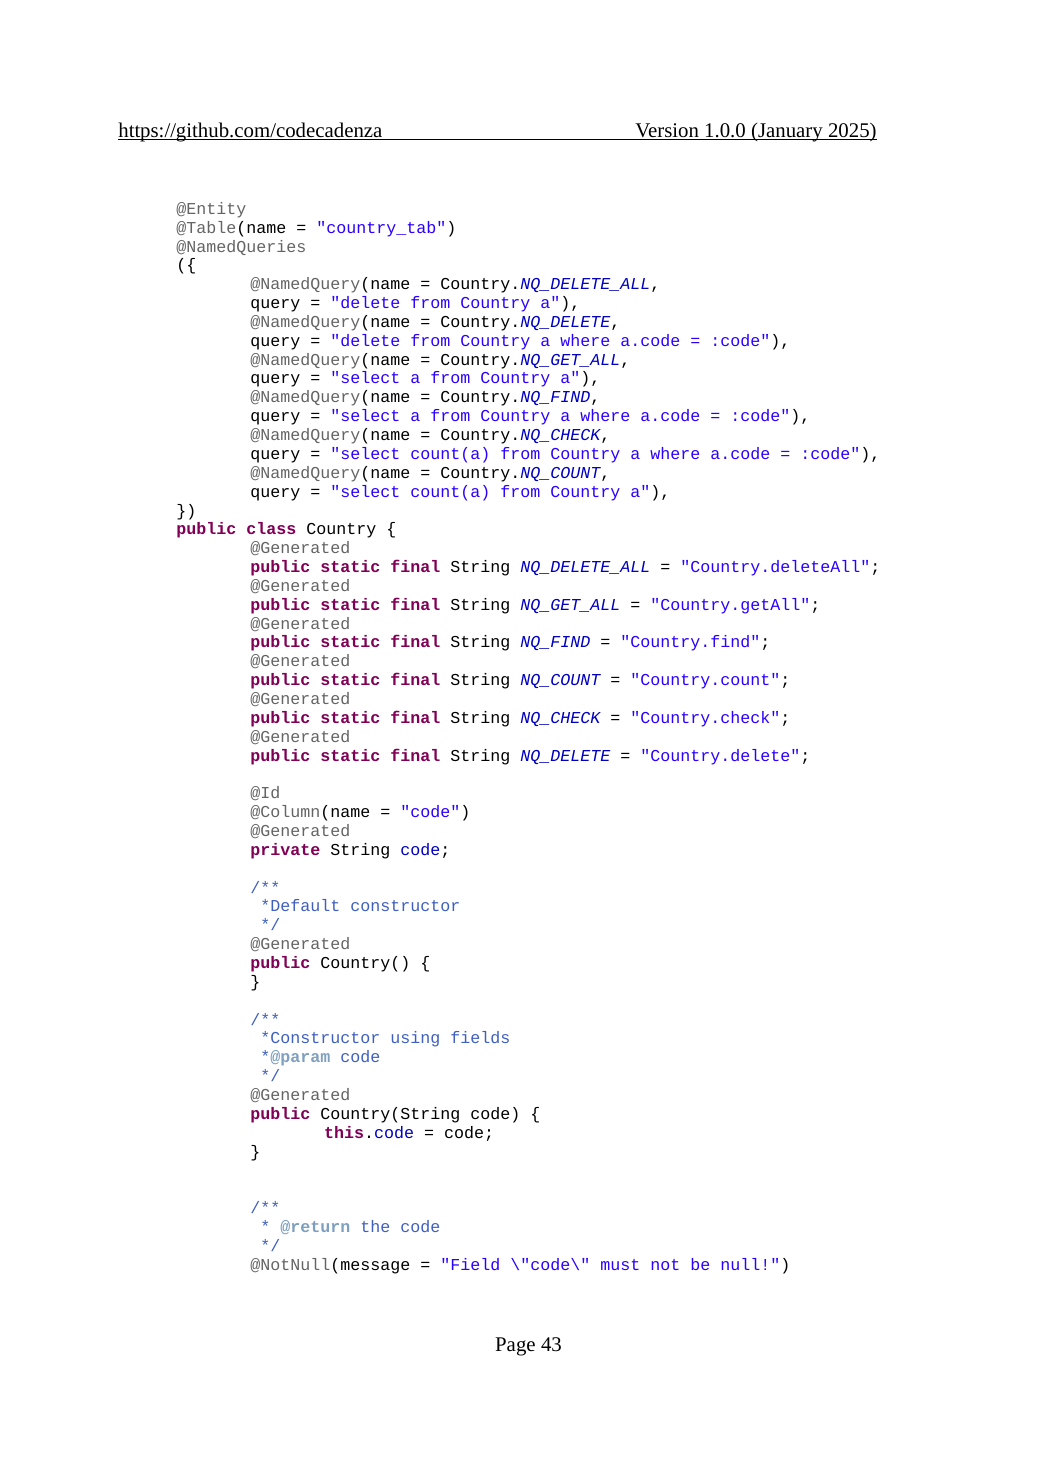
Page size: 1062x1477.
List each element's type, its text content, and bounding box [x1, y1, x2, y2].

text *Constructor using fields [176, 1030, 944, 1049]
text public Country() { [176, 954, 944, 973]
text query = "delete from Country a"), [176, 295, 944, 313]
text query = "select count(a) from Country a where a.code = :code"), [176, 446, 944, 464]
text *@param code [176, 1049, 944, 1068]
text public static final String NQ_FIND = "Country.find"; [176, 634, 944, 653]
text private String code; [176, 841, 944, 860]
text public static final String NQ_GET_ALL = "Country.getAll"; [176, 596, 944, 615]
text public Country(String code) { [176, 1105, 944, 1124]
text @Column(name = "code") [176, 804, 944, 823]
text @Id [176, 785, 944, 804]
text @Generated [176, 823, 944, 841]
text query = "delete from Country a where a.code = :code"), [176, 332, 944, 351]
text public static final String NQ_CHECK = "Country.check"; [176, 709, 944, 728]
text public static final String NQ_COUNT = "Country.count"; [176, 672, 944, 691]
text @Generated [176, 540, 944, 559]
text /** [176, 879, 944, 898]
text * @return the code [176, 1218, 944, 1237]
text */ [176, 1068, 944, 1087]
text }) [176, 502, 944, 521]
text @NamedQuery(name = Country.NQ_DELETE_ALL, [176, 276, 944, 295]
text @NamedQuery(name = Country.NQ_CHECK, [176, 427, 944, 446]
text @NamedQuery(name = Country.NQ_COUNT, [176, 464, 944, 483]
text } [176, 1143, 944, 1162]
text public class Country { [176, 521, 944, 540]
text @NamedQuery(name = Country.NQ_FIND, [176, 389, 944, 408]
text @Table(name = "country_tab") [176, 219, 944, 238]
text @NamedQuery(name = Country.NQ_DELETE, [176, 313, 944, 332]
text @Generated [176, 691, 944, 709]
text @NotNull(message = "Field \"code\" must not be null!") [176, 1256, 944, 1275]
text @Generated [176, 653, 944, 672]
text /** [176, 1011, 944, 1030]
text public static final String NQ_DELETE_ALL = "Country.deleteAll"; [176, 559, 944, 577]
text query = "select a from Country a where a.code = :code"), [176, 408, 944, 427]
text @Generated [176, 728, 944, 747]
text */ [176, 1237, 944, 1256]
text @NamedQueries [176, 238, 944, 257]
text public static final String NQ_DELETE = "Country.delete"; [176, 747, 944, 766]
text this.code = code; [176, 1124, 944, 1143]
text @Generated [176, 577, 944, 596]
text ({ [176, 257, 944, 276]
text query = "select count(a) from Country a"), [176, 483, 944, 502]
text @Generated [176, 615, 944, 634]
text */ [176, 917, 944, 936]
text *Default constructor [176, 898, 944, 917]
text } [176, 973, 944, 992]
text @Entity [176, 200, 944, 219]
text @NamedQuery(name = Country.NQ_GET_ALL, [176, 351, 944, 370]
text @Generated [176, 1087, 944, 1105]
text /** [176, 1200, 944, 1218]
text query = "select a from Country a"), [176, 370, 944, 389]
text @Generated [176, 936, 944, 954]
